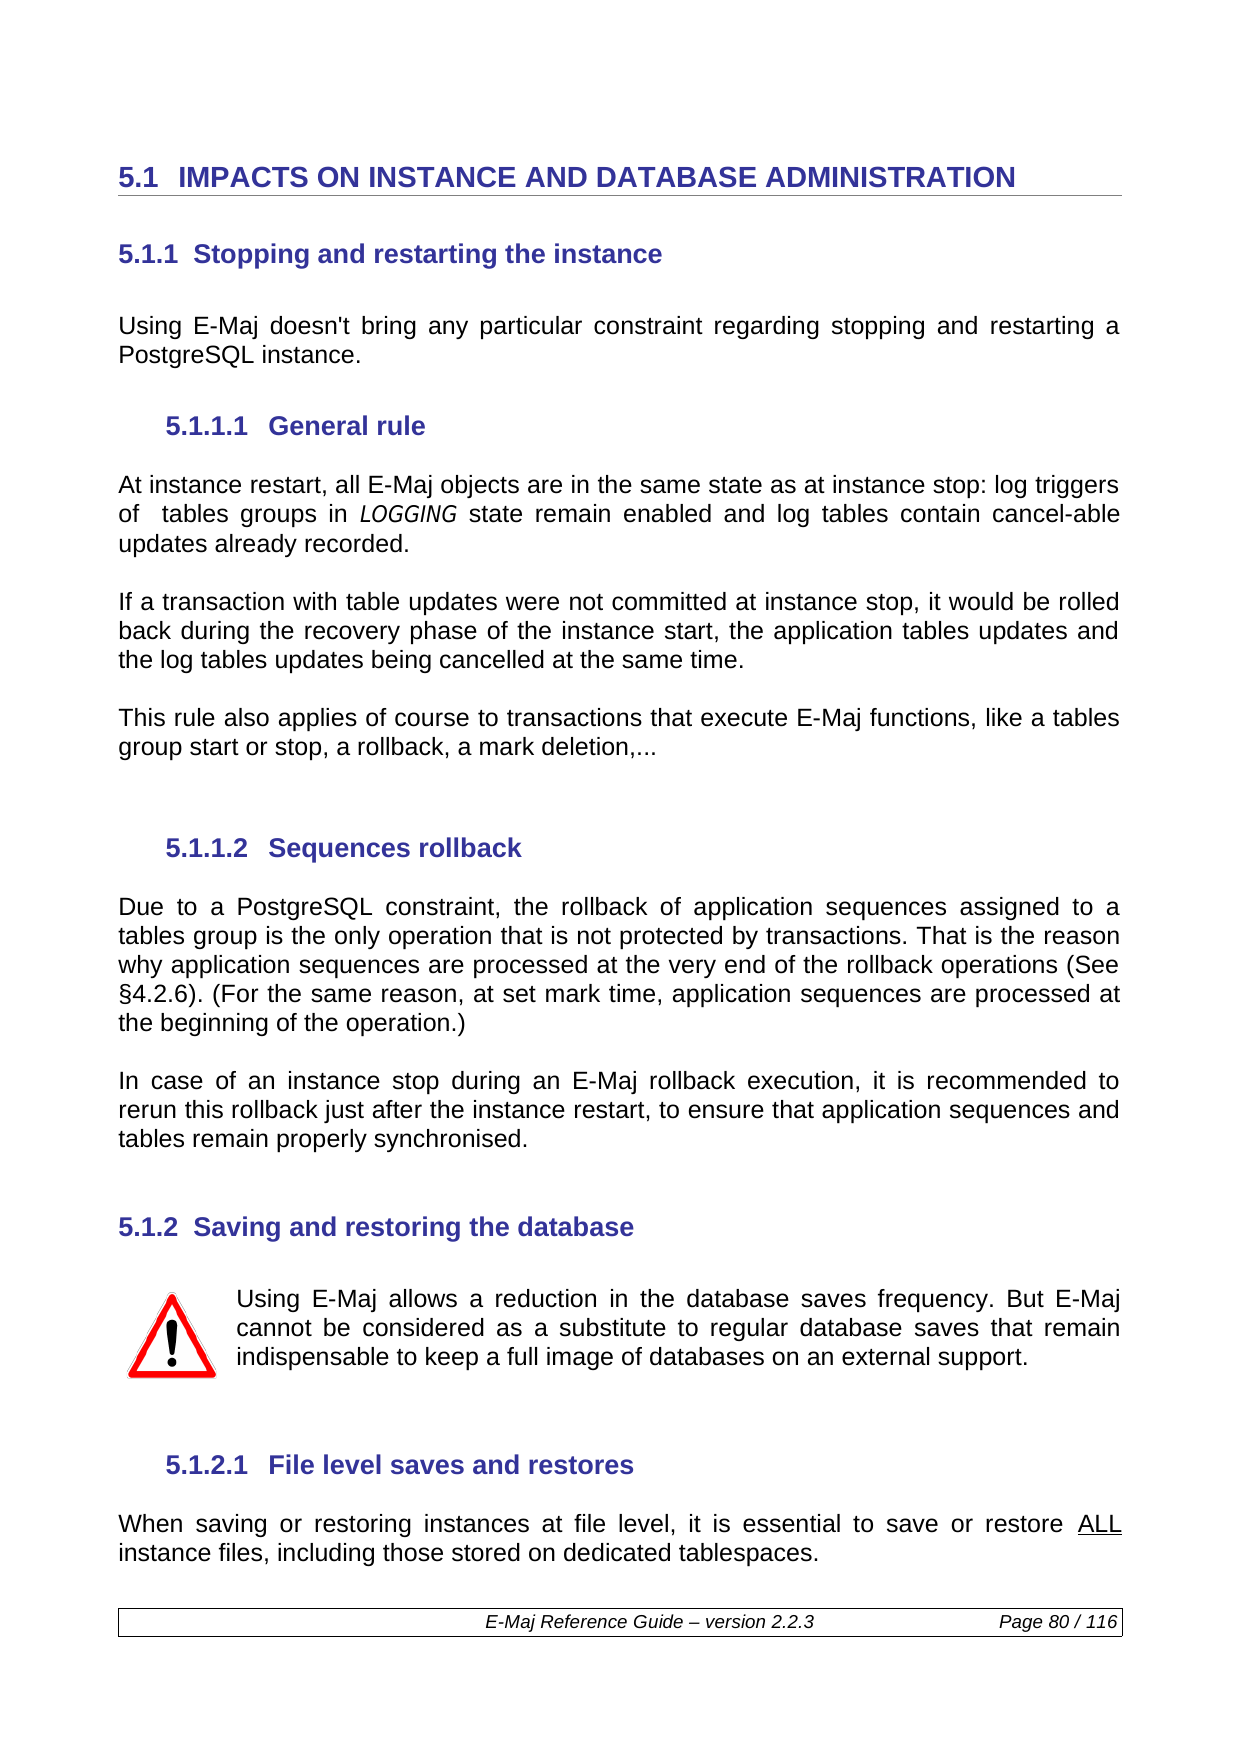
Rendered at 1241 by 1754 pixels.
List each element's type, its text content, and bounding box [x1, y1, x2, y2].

subtitle General rule [165, 410, 1122, 441]
text At instance restart, all E-Maj objects are in the same state as at instance stop: log triggers of tables groups in LOGGING state remain enabled and log tables contain cancel-able updates already recorded. [118, 470, 1122, 557]
text Using E-Maj allows a reduction in the database saves frequency. But E-Maj cannot be considered as a substitute to regular database saves that remain indispensable to keep a full image of databases on an external support. [236, 1284, 1122, 1371]
text When saving or restoring instances at file level, it is essential to save or restore ALL instance files, including those stored on dedicated tablespaces. [118, 1509, 1122, 1567]
subtitle Stopping and restarting the instance [118, 238, 1122, 269]
text Using E-Maj doesn't bring any particular constraint regarding stopping and restarting a PostgreSQL instance. [118, 311, 1122, 369]
text This rule also applies of course to transactions that execute E-Maj functions, like a tables group start or stop, a rollback, a mark deletion,... [118, 703, 1122, 761]
text In case of an instance stop during an E-Maj rollback execution, it is recommended to rerun this rollback just after the instance restart, to ensure that application sequences and tables remain properly synchronised. [118, 1066, 1122, 1153]
subtitle Sequences rollback [165, 832, 1122, 863]
subtitle Impacts on instance and database administration [118, 160, 1122, 195]
subtitle Saving and restoring the database [118, 1211, 1122, 1242]
picture [126, 1292, 217, 1379]
text If a transaction with table updates were not committed at instance stop, it would be rolled back during the recovery phase of the instance start, the application tables updates and the log tables updates being cancelled at the same time. [118, 587, 1122, 674]
subtitle File level saves and restores [165, 1449, 1122, 1480]
text Due to a PostgreSQL constraint, the rollback of application sequences assigned to a tables group is the only operation that is not protected by transactions. That is the reason why application sequences are processed at the very end of the rollback operations (See §4.2.6). (For the same reason, at set mark time, application sequences are processed at the beginning of the operation.) [118, 892, 1122, 1037]
